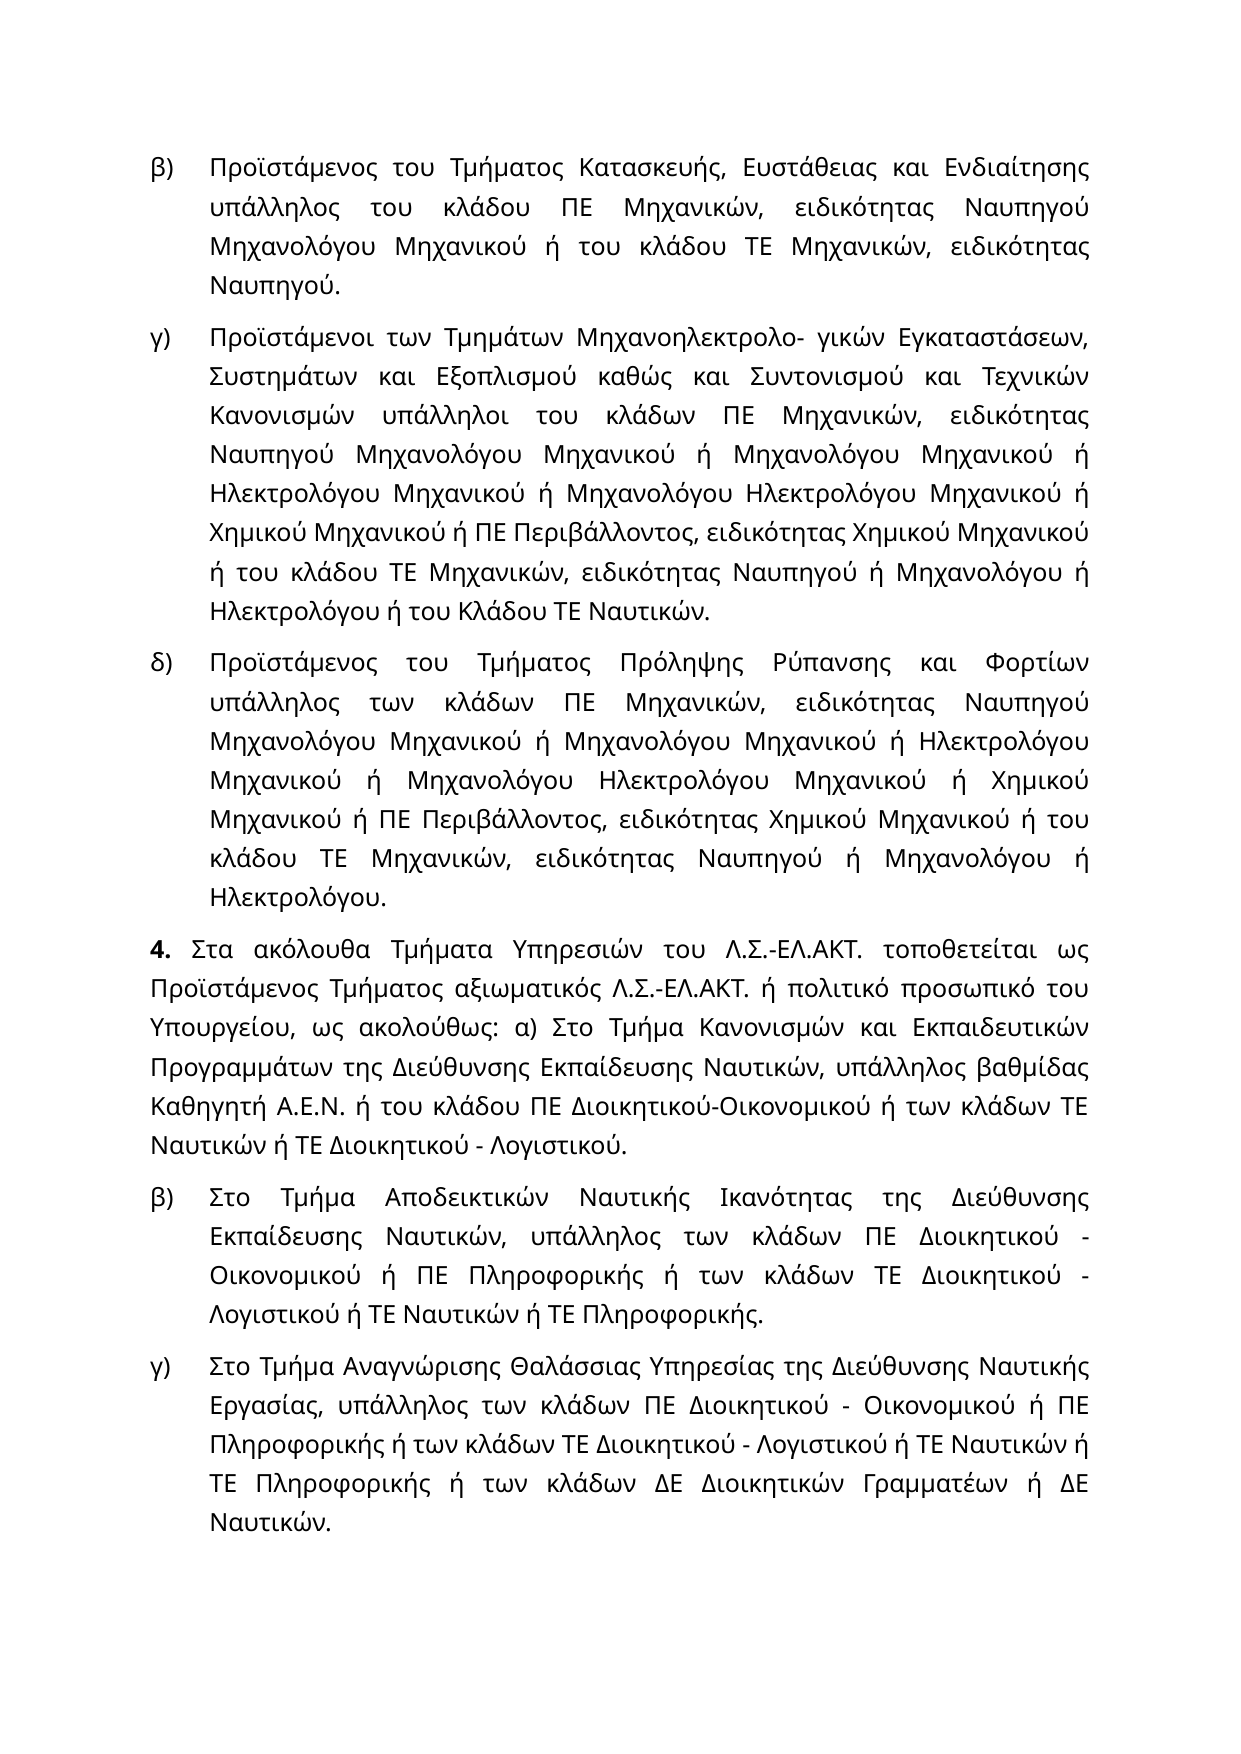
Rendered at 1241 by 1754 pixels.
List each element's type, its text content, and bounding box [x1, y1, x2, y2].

list δ) Προϊστάμενος του Τμήματος Πρόληψης Ρύπανσης και Φορτίων υπάλληλος των κλάδων ΠΕ Μηχανικών, ειδικότητας Ναυπηγού Μηχανολόγου Μηχανικού ή Μηχανολόγου Μηχανικού ή Ηλεκτρολόγου Μηχανικού ή Μηχανολόγου Ηλεκτρολόγου Μηχανικού ή Χημικού Μηχανικού ή ΠΕ Περιβάλλοντος, ειδικότητας Χημικού Μηχανικού ή του κλάδου TE Μηχανικών, ειδικότητας Ναυπηγού ή Μηχανολόγου ή Ηλεκτρολόγου. [150, 645, 1090, 914]
text 4. Στα ακόλουθα Τμήματα Υπηρεσιών του Λ.Σ.-ΕΛ.ΑΚΤ. τοποθετείται ως Προϊστάμενος Τμήματος αξιωματικός Λ.Σ.-ΕΛ.ΑΚΤ. ή πολιτικό προσωπικό του Υπουργείου, ως ακολούθως: α) Στο Τμήμα Κανονισμών και Εκπαιδευτικών Προγραμμάτων της Διεύθυνσης Εκπαίδευσης Ναυτικών, υπάλληλος βαθμίδας Καθηγητή Α.Ε.Ν. ή του κλάδου ΠΕ Διοικητικού-Οικονομικού ή των κλάδων TE Ναυτικών ή TE Διοικητικού - Λογιστικού. [150, 932, 1090, 1162]
list β) Στο Τμήμα Αποδεικτικών Ναυτικής Ικανότητας της Διεύθυνσης Εκπαίδευσης Ναυτικών, υπάλληλος των κλάδων ΠΕ Διοικητικού - Οικονομικού ή ΠΕ Πληροφορικής ή των κλάδων TE Διοικητικού - Λογιστικού ή TE Ναυτικών ή TE Πληροφορικής. [150, 1179, 1090, 1331]
list β) Προϊστάμενος του Τμήματος Κατασκευής, Ευστάθειας και Ενδιαίτησης υπάλληλος του κλάδου ΠΕ Μηχανικών, ειδικότητας Ναυπηγού Μηχανολόγου Μηχανικού ή του κλάδου TE Μηχανικών, ειδικότητας Ναυπηγού. [150, 150, 1090, 302]
list γ) Προϊστάμενοι των Τμημάτων Μηχανοηλεκτρολο- γικών Εγκαταστάσεων, Συστημάτων και Εξοπλισμού καθώς και Συντονισμού και Τεχνικών Κανονισμών υπάλληλοι του κλάδων ΠΕ Μηχανικών, ειδικότητας Ναυπηγού Μηχανολόγου Μηχανικού ή Μηχανολόγου Μηχανικού ή Ηλεκτρολόγου Μηχανικού ή Μηχανολόγου Ηλεκτρολόγου Μηχανικού ή Χημικού Μηχανικού ή ΠΕ Περιβάλλοντος, ειδικότητας Χημικού Μηχανικού ή του κλάδου TE Μηχανικών, ειδικότητας Ναυπηγού ή Μηχανολόγου ή Ηλεκτρολόγου ή του Κλάδου TE Ναυτικών. [150, 319, 1090, 627]
list γ) Στο Τμήμα Αναγνώρισης Θαλάσσιας Υπηρεσίας της Διεύθυνσης Ναυτικής Εργασίας, υπάλληλος των κλάδων ΠΕ Διοικητικού - Οικονομικού ή ΠΕ Πληροφορικής ή των κλάδων TE Διοικητικού - Λογιστικού ή TE Ναυτικών ή TE Πληροφορικής ή των κλάδων ΔΕ Διοικητικών Γραμματέων ή ΔΕ Ναυτικών. [150, 1348, 1090, 1539]
